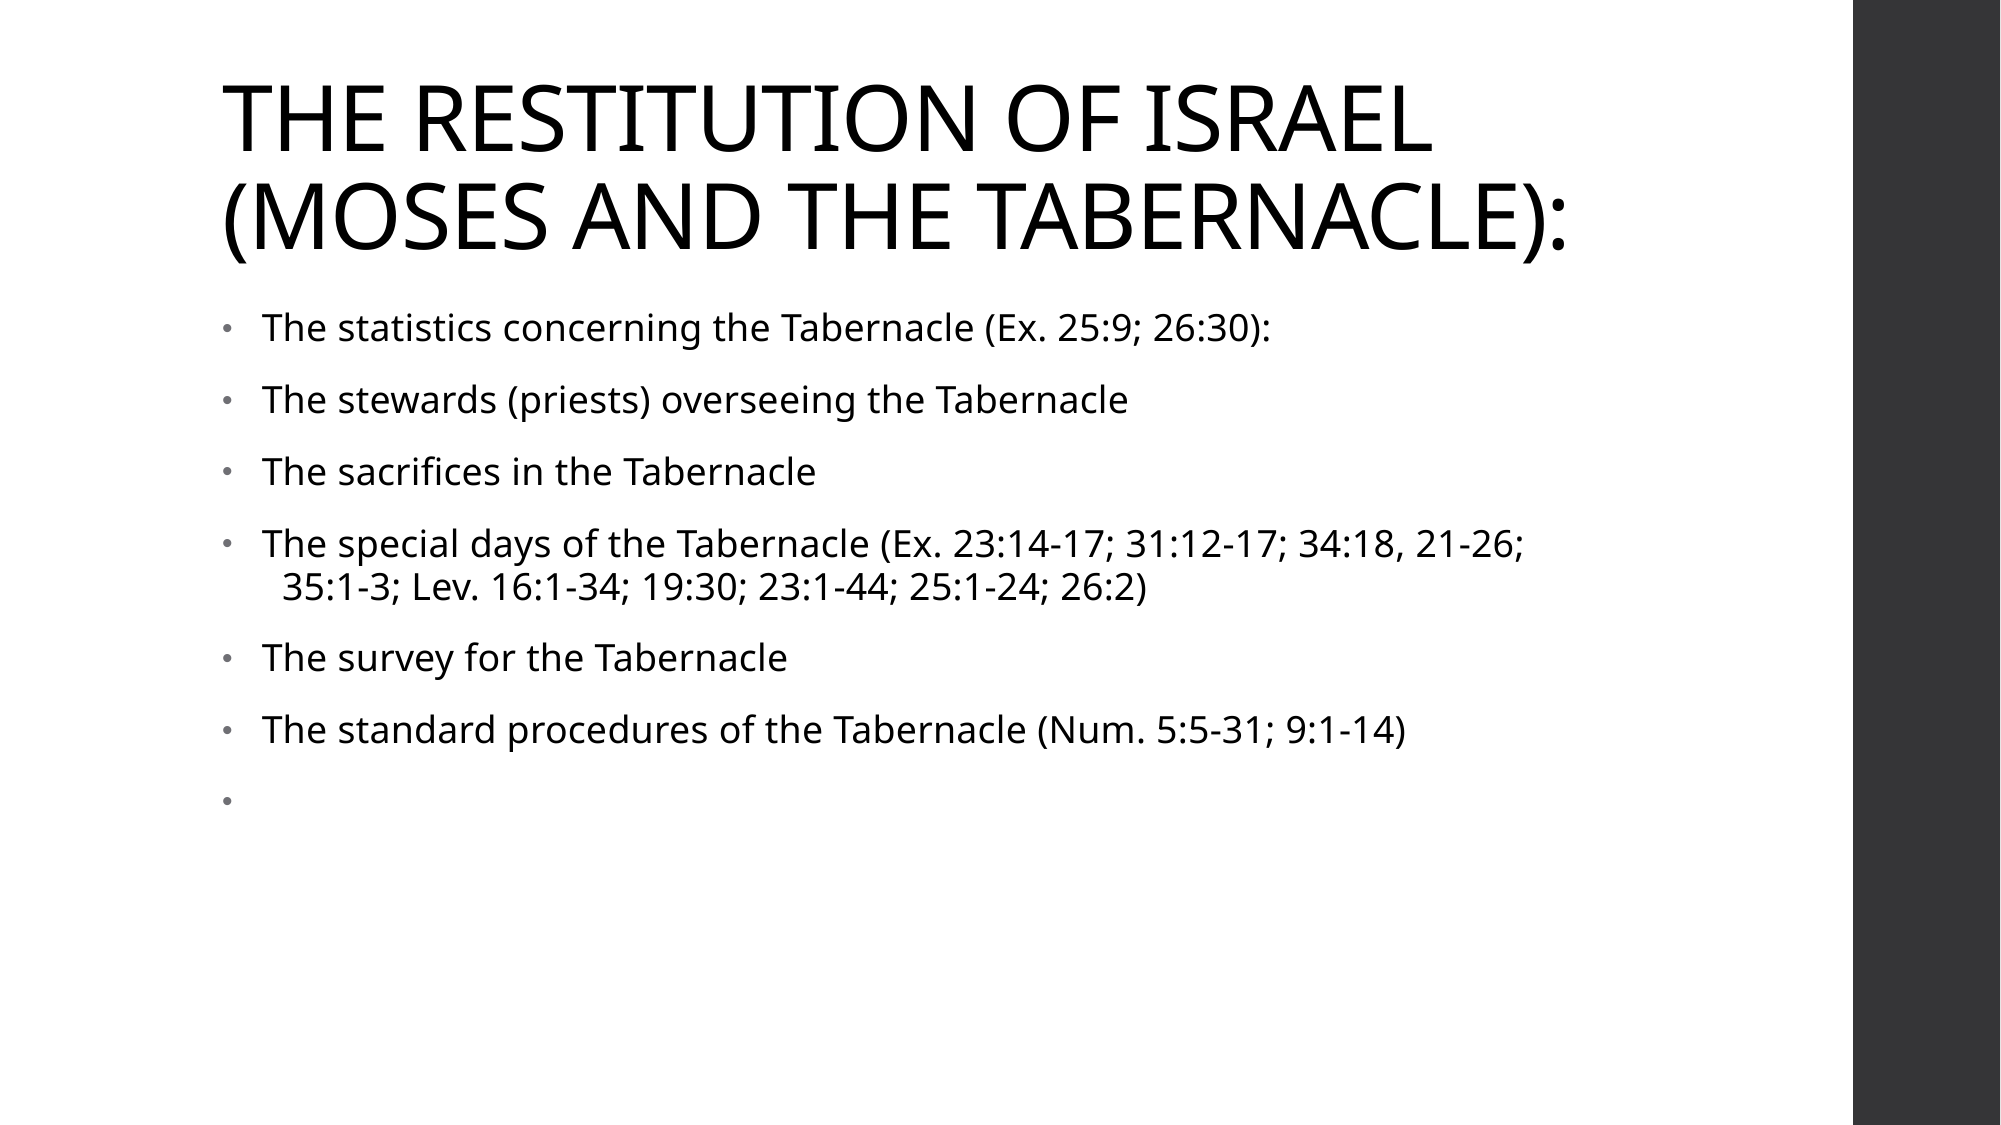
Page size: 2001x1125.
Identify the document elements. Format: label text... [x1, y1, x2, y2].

list The statistics concerning the Tabernacle (Ex. 25:9; 26:30): The stewards (priests) overseeing the Tabernacle The sacrifices in the Tabernacle The special days of the Tabernacle (Ex. 23:14-17; 31:12-17; 34:18, 21-26; 35:1-3; Lev. 16:1-34; 19:30; 23:1-44; 25:1-24; 26:2) The survey for the Tabernacle The standard procedures of the Tabernacle (Num. 5:5-31; 9:1-14) [206, 299, 1617, 1014]
title THE RESTITUTION OF ISRAEL (MOSES AND THE TABERNACLE): [206, 60, 1797, 278]
